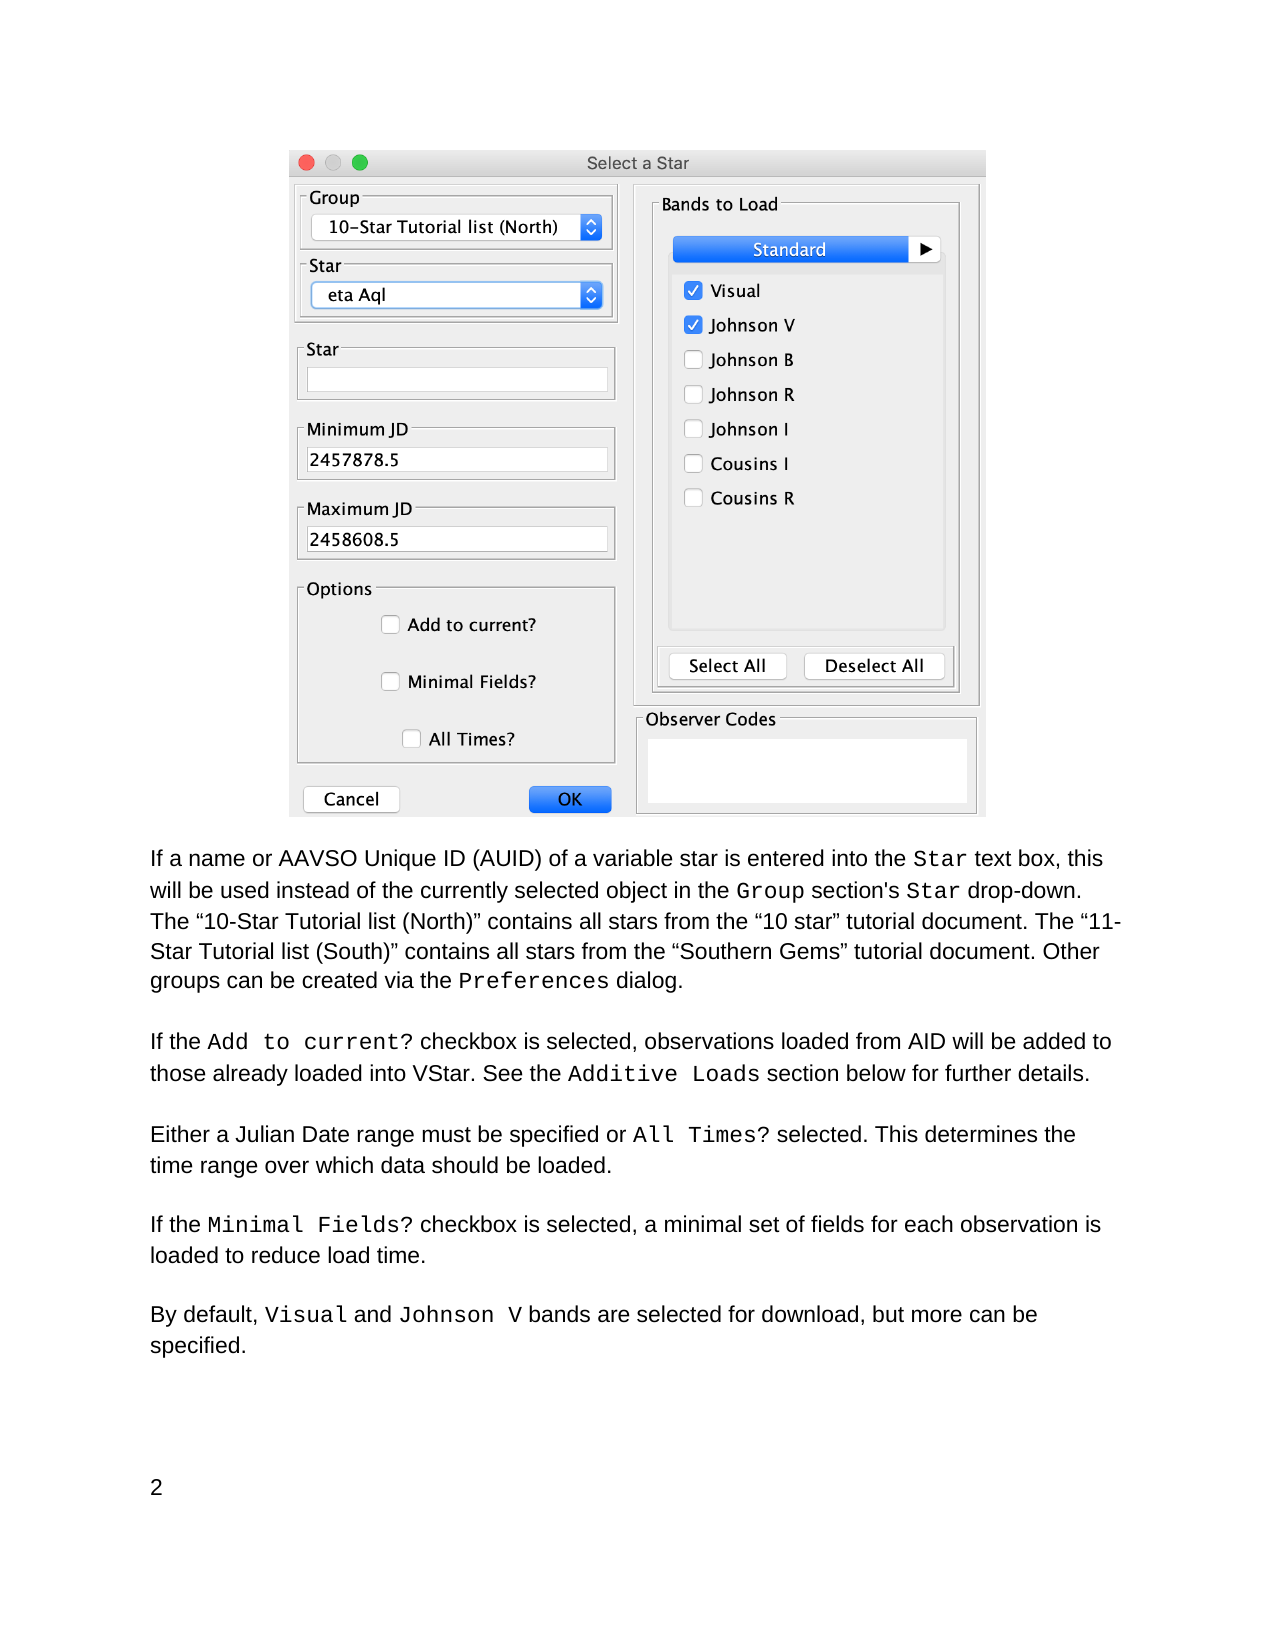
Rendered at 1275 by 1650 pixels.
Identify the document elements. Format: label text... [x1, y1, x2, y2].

text If a name or AAVSO Unique ID (AUID) of a variable star is entered into the Star text box, this will be used instead of the currently selected object in the Group section's Star drop-down. The “10-Star Tutorial list (North)” contains all stars from the “10 star” tutorial document. The “11-Star Tutorial list (South)” contains all stars from the “Southern Gems” tutorial document. Other groups can be created via the Preferences dialog. [150, 846, 1125, 995]
text If the Add to current? checkbox is selected, observations loaded from AID will be added to those already loaded into VStar. See the Additive Loads section below for further details. [150, 1029, 1125, 1088]
table_header [150, 150, 1125, 846]
picture [289, 150, 986, 817]
text If the Minimal Fields? checkbox is selected, a minimal set of fields for each observation is loaded to reduce load time. [150, 1211, 1125, 1268]
text By default, Visual and Johnson V bands are selected for download, but more can be specified. [150, 1302, 1125, 1358]
text Either a Julian Date range must be specified or All Times? selected. This determines the time range over which data should be loaded. [150, 1121, 1125, 1178]
